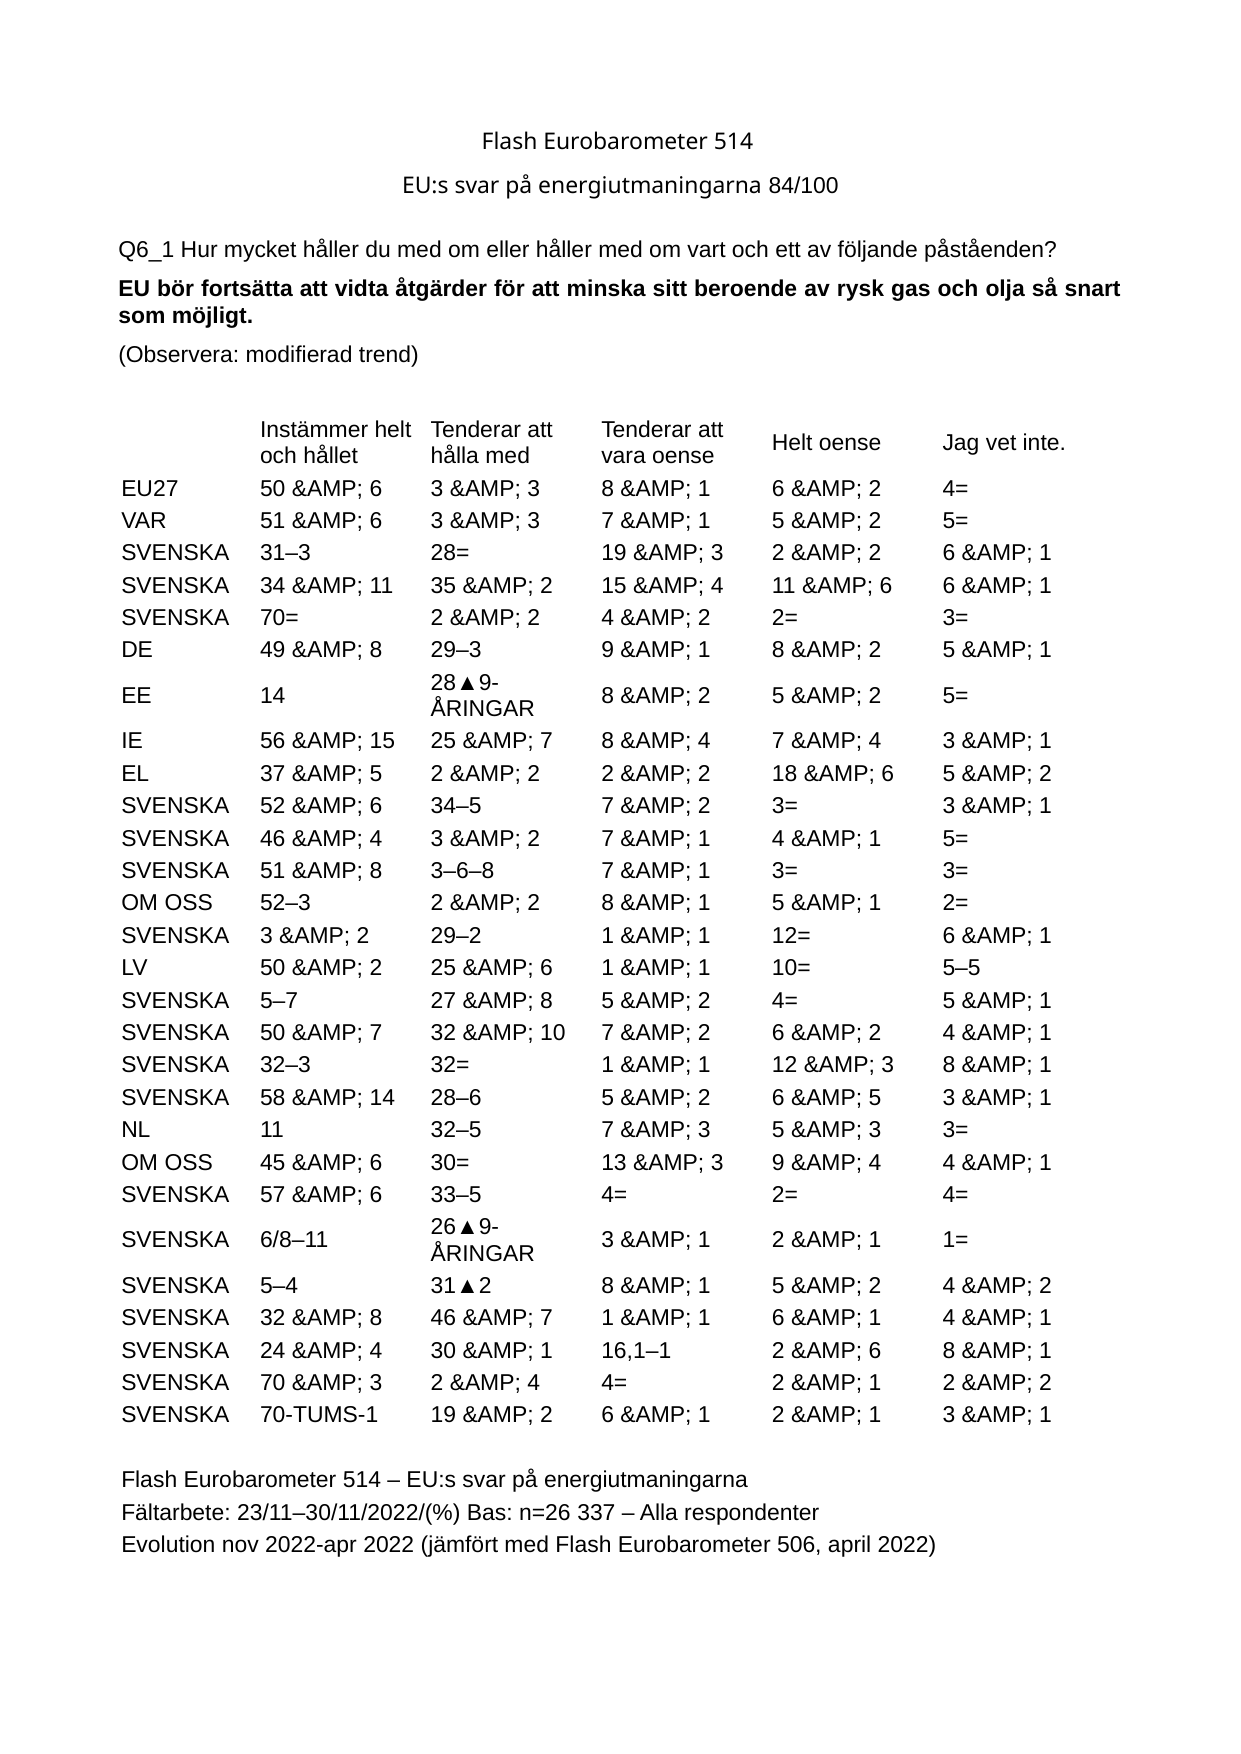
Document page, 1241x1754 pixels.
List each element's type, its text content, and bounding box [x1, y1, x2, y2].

table_cell 5 &AMP; 2 [598, 1081, 769, 1113]
table_cell LV [118, 951, 257, 983]
table_cell NL [118, 1113, 257, 1146]
table_cell 32 &AMP; 10 [428, 1016, 598, 1048]
table_cell 50 &AMP; 6 [257, 471, 427, 504]
table_cell SVENSKA [118, 601, 257, 633]
table_cell 28▲9-ÅRINGAR [428, 666, 598, 724]
table_cell 3–6–8 [428, 854, 598, 886]
table_cell 25 &AMP; 6 [428, 951, 598, 983]
table_cell 4 &AMP; 2 [939, 1269, 1110, 1301]
table_cell 5 &AMP; 2 [939, 757, 1110, 789]
table_cell 5= [939, 822, 1110, 854]
table_cell 15 &AMP; 4 [598, 569, 769, 601]
table_cell 27 &AMP; 8 [428, 984, 598, 1016]
table_cell 51 &AMP; 6 [257, 504, 427, 536]
table_cell 7 &AMP; 2 [598, 789, 769, 822]
table_cell SVENSKA [118, 1366, 257, 1398]
table_cell 4= [939, 471, 1110, 504]
table_cell 7 &AMP; 3 [598, 1113, 769, 1146]
table_cell SVENSKA [118, 854, 257, 886]
table_cell 2 &AMP; 4 [428, 1366, 598, 1398]
table_cell 32= [428, 1048, 598, 1081]
table_cell 45 &AMP; 6 [257, 1146, 427, 1178]
table_cell DE [118, 634, 257, 666]
table_cell 3 &AMP; 3 [428, 504, 598, 536]
table_cell Fältarbete: 23/11–30/11/2022/(%) Bas: n=26 337 – Alla respondenter [118, 1496, 1110, 1528]
table_cell 6 &AMP; 1 [769, 1301, 939, 1334]
table_cell 8 &AMP; 1 [598, 471, 769, 504]
table_cell SVENSKA [118, 1048, 257, 1081]
table_cell 28= [428, 536, 598, 569]
table_cell 52 &AMP; 6 [257, 789, 427, 822]
table_cell 19 &AMP; 2 [428, 1399, 598, 1431]
table_cell VAR [118, 504, 257, 536]
table_cell 7 &AMP; 1 [598, 822, 769, 854]
table_cell 70 &AMP; 3 [257, 1366, 427, 1398]
table_header Tenderar att vara oense [598, 413, 769, 471]
table_cell 1 &AMP; 1 [598, 1301, 769, 1334]
table_cell 32 &AMP; 8 [257, 1301, 427, 1334]
table_cell 56 &AMP; 15 [257, 724, 427, 757]
table_header Jag vet inte. [939, 413, 1110, 471]
table_header Helt oense [769, 413, 939, 471]
table_cell 6/8–11 [257, 1210, 427, 1269]
table_cell SVENSKA [118, 1269, 257, 1301]
table_cell 31▲2 [428, 1269, 598, 1301]
table_cell OM OSS [118, 1146, 257, 1178]
table_cell 7 &AMP; 4 [769, 724, 939, 757]
table_cell 29–2 [428, 919, 598, 951]
table_cell SVENSKA [118, 536, 257, 569]
text EU bör fortsätta att vidta åtgärder för att minska sitt beroende av rysk gas och olja så snart som möjligt. [118, 275, 1122, 328]
table_cell 6 &AMP; 1 [939, 569, 1110, 601]
table_cell 51 &AMP; 8 [257, 854, 427, 886]
table_cell [257, 1431, 427, 1463]
table_cell 4 &AMP; 2 [598, 601, 769, 633]
table_cell 6 &AMP; 1 [939, 919, 1110, 951]
table_cell 70-TUMS-1 [257, 1399, 427, 1431]
table_header Tenderar att hålla med [428, 413, 598, 471]
table_cell [428, 1431, 598, 1463]
table_cell 7 &AMP; 1 [598, 854, 769, 886]
table_cell 4 &AMP; 1 [939, 1301, 1110, 1334]
table_cell 13 &AMP; 3 [598, 1146, 769, 1178]
table_cell 5 &AMP; 2 [769, 1269, 939, 1301]
table_cell 2 &AMP; 2 [428, 757, 598, 789]
text (Observera: modifierad trend) [118, 341, 1122, 367]
table_cell 7 &AMP; 1 [598, 504, 769, 536]
table_cell SVENSKA [118, 1081, 257, 1113]
table_cell 16,1–1 [598, 1334, 769, 1366]
table_cell IE [118, 724, 257, 757]
table_cell 5 &AMP; 2 [769, 504, 939, 536]
table_cell 3 &AMP; 1 [939, 789, 1110, 822]
table_cell 12= [769, 919, 939, 951]
table_cell OM OSS [118, 886, 257, 919]
table_cell 30= [428, 1146, 598, 1178]
table_cell 2 &AMP; 1 [769, 1399, 939, 1431]
table_cell Evolution nov 2022-apr 2022 (jämfört med Flash Eurobarometer 506, april 2022) [118, 1528, 1110, 1560]
table_cell 2 &AMP; 2 [769, 536, 939, 569]
table_cell 5 &AMP; 2 [769, 666, 939, 724]
table_cell 19 &AMP; 3 [598, 536, 769, 569]
table_cell 1 &AMP; 1 [598, 1048, 769, 1081]
table_cell 4 &AMP; 1 [939, 1016, 1110, 1048]
table_cell 29–3 [428, 634, 598, 666]
table_cell 5= [939, 666, 1110, 724]
table_cell 11 &AMP; 6 [769, 569, 939, 601]
table_cell 31–3 [257, 536, 427, 569]
table_cell [118, 1431, 257, 1463]
table_cell 14 [257, 666, 427, 724]
table_cell 8 &AMP; 1 [939, 1334, 1110, 1366]
table_cell 8 &AMP; 4 [598, 724, 769, 757]
table_cell 8 &AMP; 1 [598, 1269, 769, 1301]
table_cell 49 &AMP; 8 [257, 634, 427, 666]
table_cell 3 &AMP; 1 [939, 1399, 1110, 1431]
table_cell 1 &AMP; 1 [598, 919, 769, 951]
table_cell 26▲9-ÅRINGAR [428, 1210, 598, 1269]
table_cell 8 &AMP; 2 [769, 634, 939, 666]
table_cell 10= [769, 951, 939, 983]
table_cell 3 &AMP; 2 [257, 919, 427, 951]
table_cell 37 &AMP; 5 [257, 757, 427, 789]
table_cell 5= [939, 504, 1110, 536]
table_cell SVENSKA [118, 1210, 257, 1269]
table_cell 4= [598, 1178, 769, 1210]
table_cell 30 &AMP; 1 [428, 1334, 598, 1366]
table_cell 9 &AMP; 4 [769, 1146, 939, 1178]
table_cell 3= [939, 601, 1110, 633]
table_cell [769, 1431, 939, 1463]
table_cell SVENSKA [118, 1301, 257, 1334]
table_cell SVENSKA [118, 1334, 257, 1366]
table_cell SVENSKA [118, 1178, 257, 1210]
table_cell 5 &AMP; 1 [939, 984, 1110, 1016]
table_cell 25 &AMP; 7 [428, 724, 598, 757]
table_cell 2= [939, 886, 1110, 919]
table_cell 3= [769, 789, 939, 822]
table_cell 2 &AMP; 1 [769, 1210, 939, 1269]
table_cell 8 &AMP; 1 [598, 886, 769, 919]
table_cell 4= [769, 984, 939, 1016]
table_cell 4= [598, 1366, 769, 1398]
table_cell [939, 1431, 1110, 1463]
table_cell 3 &AMP; 1 [598, 1210, 769, 1269]
table_cell Flash Eurobarometer 514 – EU:s svar på energiutmaningarna [118, 1463, 1110, 1496]
table_cell 2= [769, 601, 939, 633]
table_cell 12 &AMP; 3 [769, 1048, 939, 1081]
table_cell SVENSKA [118, 1016, 257, 1048]
table_cell 4 &AMP; 1 [769, 822, 939, 854]
table_cell 8 &AMP; 2 [598, 666, 769, 724]
table_cell 57 &AMP; 6 [257, 1178, 427, 1210]
table_cell 34 &AMP; 11 [257, 569, 427, 601]
table_cell SVENSKA [118, 569, 257, 601]
table_cell 50 &AMP; 7 [257, 1016, 427, 1048]
table_cell 24 &AMP; 4 [257, 1334, 427, 1366]
table_cell 2 &AMP; 6 [769, 1334, 939, 1366]
table_cell 3= [769, 854, 939, 886]
table_cell 2= [769, 1178, 939, 1210]
table_cell 18 &AMP; 6 [769, 757, 939, 789]
table_cell 2 &AMP; 2 [939, 1366, 1110, 1398]
table_cell 6 &AMP; 1 [939, 536, 1110, 569]
table_cell 4 &AMP; 1 [939, 1146, 1110, 1178]
table_cell 5–4 [257, 1269, 427, 1301]
table_header [118, 413, 257, 471]
table_header Instämmer helt och hållet [257, 413, 427, 471]
table_cell 5–5 [939, 951, 1110, 983]
table_cell 5 &AMP; 1 [769, 886, 939, 919]
table_cell EU27 [118, 471, 257, 504]
table_cell 58 &AMP; 14 [257, 1081, 427, 1113]
table_cell 70= [257, 601, 427, 633]
table_cell EL [118, 757, 257, 789]
table_cell 2 &AMP; 2 [428, 601, 598, 633]
table_cell 32–5 [428, 1113, 598, 1146]
table_cell [598, 1431, 769, 1463]
table_cell SVENSKA [118, 822, 257, 854]
table_cell 8 &AMP; 1 [939, 1048, 1110, 1081]
table_cell 33–5 [428, 1178, 598, 1210]
table_cell SVENSKA [118, 789, 257, 822]
table_cell 50 &AMP; 2 [257, 951, 427, 983]
table_cell 3= [939, 854, 1110, 886]
table_cell 11 [257, 1113, 427, 1146]
table_cell SVENSKA [118, 919, 257, 951]
table_cell 3 &AMP; 2 [428, 822, 598, 854]
table_cell 5 &AMP; 2 [598, 984, 769, 1016]
table_cell 28–6 [428, 1081, 598, 1113]
table_cell 3 &AMP; 1 [939, 724, 1110, 757]
table_cell 2 &AMP; 2 [598, 757, 769, 789]
table_cell 6 &AMP; 2 [769, 1016, 939, 1048]
table_cell 6 &AMP; 5 [769, 1081, 939, 1113]
table_cell 5–7 [257, 984, 427, 1016]
text Q6_1 Hur mycket håller du med om eller håller med om vart och ett av följande påståenden? [118, 236, 1122, 262]
table_cell 3 &AMP; 3 [428, 471, 598, 504]
table_cell 52–3 [257, 886, 427, 919]
table_cell 7 &AMP; 2 [598, 1016, 769, 1048]
table_cell 6 &AMP; 1 [598, 1399, 769, 1431]
table_cell 46 &AMP; 7 [428, 1301, 598, 1334]
table_cell 5 &AMP; 3 [769, 1113, 939, 1146]
table_cell 5 &AMP; 1 [939, 634, 1110, 666]
table_cell 34–5 [428, 789, 598, 822]
table_cell 2 &AMP; 1 [769, 1366, 939, 1398]
table_cell 3= [939, 1113, 1110, 1146]
table_cell 2 &AMP; 2 [428, 886, 598, 919]
table_cell 3 &AMP; 1 [939, 1081, 1110, 1113]
table_cell 9 &AMP; 1 [598, 634, 769, 666]
table_cell 6 &AMP; 2 [769, 471, 939, 504]
table_cell 1 &AMP; 1 [598, 951, 769, 983]
table_cell SVENSKA [118, 984, 257, 1016]
table_cell 46 &AMP; 4 [257, 822, 427, 854]
table_cell EE [118, 666, 257, 724]
table_cell 32–3 [257, 1048, 427, 1081]
table_cell SVENSKA [118, 1399, 257, 1431]
table_cell 1= [939, 1210, 1110, 1269]
table_cell 35 &AMP; 2 [428, 569, 598, 601]
table_cell 4= [939, 1178, 1110, 1210]
